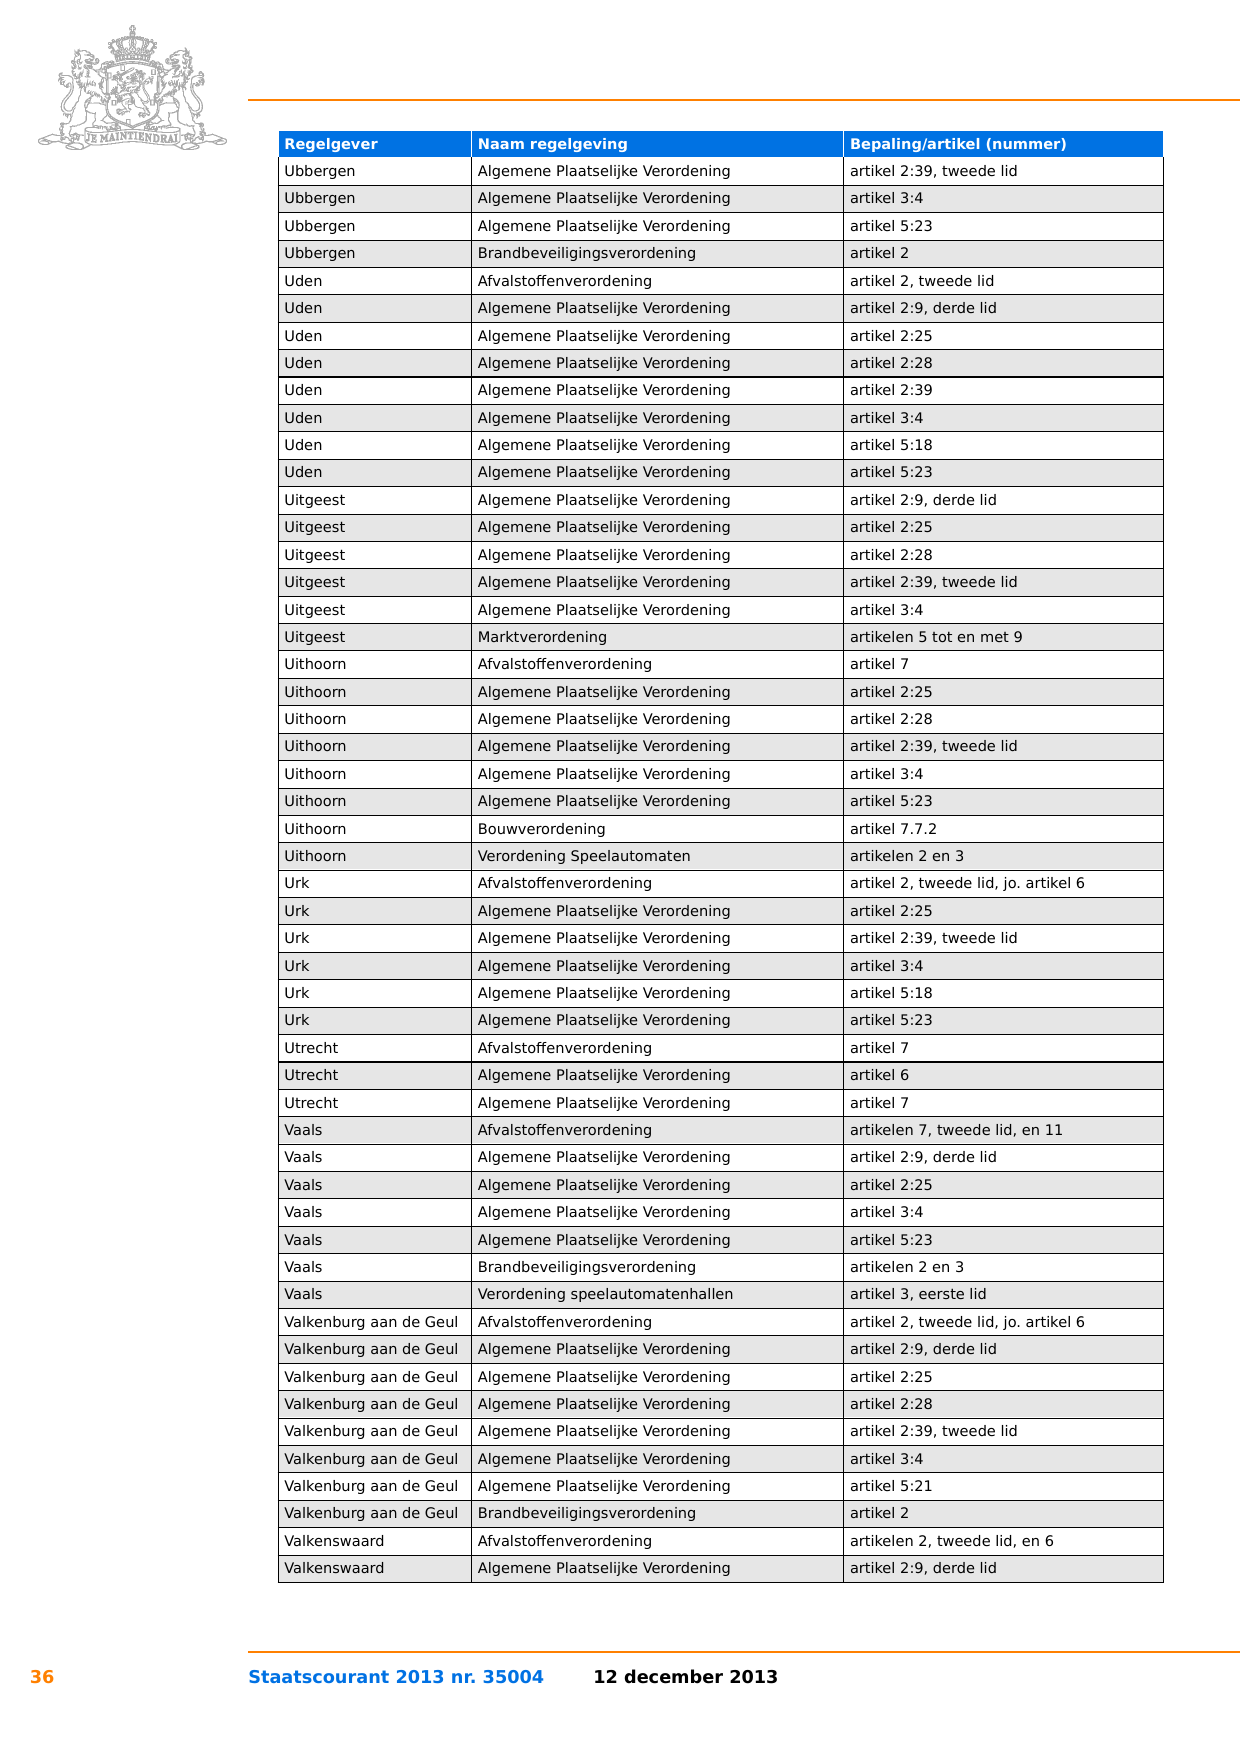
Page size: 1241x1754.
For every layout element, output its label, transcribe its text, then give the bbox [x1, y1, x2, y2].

table_cell artikel 5:23 [844, 213, 1163, 239]
table_cell Algemene Plaatselijke Verordening [472, 597, 843, 623]
table_cell Marktverordening [472, 624, 843, 650]
table_cell Urk [279, 925, 471, 952]
table_cell artikel 2:25 [844, 1172, 1163, 1198]
table_header Regelgever [279, 131, 471, 157]
table_cell Uitgeest [279, 569, 471, 596]
table_cell Valkenswaard [279, 1528, 471, 1554]
table_cell Brandbeveiligingsverordening [472, 1254, 843, 1281]
table_cell Utrecht [279, 1063, 471, 1089]
table_cell artikel 5:23 [844, 1008, 1163, 1034]
table_cell Uden [279, 432, 471, 459]
table_cell artikelen 2, tweede lid, en 6 [844, 1528, 1163, 1554]
table_cell Algemene Plaatselijke Verordening [472, 405, 843, 431]
table_cell Algemene Plaatselijke Verordening [472, 186, 843, 212]
table_cell artikelen 7, tweede lid, en 11 [844, 1117, 1163, 1143]
table_cell Valkenswaard [279, 1556, 471, 1582]
table_cell artikel 5:23 [844, 460, 1163, 486]
table_cell Bouwverordening [472, 816, 843, 842]
table_cell Valkenburg aan de Geul [279, 1391, 471, 1417]
table_cell Algemene Plaatselijke Verordening [472, 1556, 843, 1582]
table_cell Uden [279, 405, 471, 431]
table_cell artikelen 5 tot en met 9 [844, 624, 1163, 650]
table_cell Algemene Plaatselijke Verordening [472, 1446, 843, 1472]
table_cell artikel 2 [844, 1501, 1163, 1527]
table_cell Algemene Plaatselijke Verordening [472, 569, 843, 596]
table_cell Valkenburg aan de Geul [279, 1364, 471, 1390]
table_cell artikel 6 [844, 1063, 1163, 1089]
table_cell artikelen 2 en 3 [844, 843, 1163, 869]
table_cell Brandbeveiligingsverordening [472, 241, 843, 267]
table_cell Afvalstoffenverordening [472, 1528, 843, 1554]
table_cell Algemene Plaatselijke Verordening [472, 1172, 843, 1198]
table_cell Afvalstoffenverordening [472, 1309, 843, 1335]
table_cell Algemene Plaatselijke Verordening [472, 323, 843, 349]
table_cell Afvalstoffenverordening [472, 1117, 843, 1143]
table_cell Algemene Plaatselijke Verordening [472, 953, 843, 979]
table_cell Utrecht [279, 1035, 471, 1061]
table_cell artikel 5:23 [844, 789, 1163, 815]
table_cell Vaals [279, 1282, 471, 1308]
table_cell Algemene Plaatselijke Verordening [472, 789, 843, 815]
table_cell Valkenburg aan de Geul [279, 1473, 471, 1500]
table_cell Algemene Plaatselijke Verordening [472, 1419, 843, 1445]
table_cell artikel 3:4 [844, 186, 1163, 212]
table_cell artikel 2:25 [844, 898, 1163, 924]
table_cell Utrecht [279, 1090, 471, 1116]
table_cell Vaals [279, 1227, 471, 1253]
table_cell Algemene Plaatselijke Verordening [472, 898, 843, 924]
table_cell Algemene Plaatselijke Verordening [472, 734, 843, 760]
table_cell artikel 2:39, tweede lid [844, 569, 1163, 596]
table_cell Vaals [279, 1145, 471, 1171]
table_cell Uithoorn [279, 734, 471, 760]
table_cell Vaals [279, 1172, 471, 1198]
table_cell Uitgeest [279, 515, 471, 541]
table_cell artikel 2:9, derde lid [844, 295, 1163, 322]
table_cell artikel 2:39, tweede lid [844, 734, 1163, 760]
table_cell Uithoorn [279, 706, 471, 733]
table_cell Algemene Plaatselijke Verordening [472, 980, 843, 1007]
table_cell artikel 2:39, tweede lid [844, 158, 1163, 185]
table_cell Algemene Plaatselijke Verordening [472, 350, 843, 376]
table_cell artikel 3:4 [844, 597, 1163, 623]
table_cell artikel 2:25 [844, 1364, 1163, 1390]
table_cell Algemene Plaatselijke Verordening [472, 679, 843, 705]
table_cell Uithoorn [279, 843, 471, 869]
table_cell Algemene Plaatselijke Verordening [472, 1227, 843, 1253]
table_cell artikel 3:4 [844, 1446, 1163, 1472]
table_cell Uden [279, 323, 471, 349]
table_cell Vaals [279, 1199, 471, 1226]
table_cell Uithoorn [279, 816, 471, 842]
table_cell Algemene Plaatselijke Verordening [472, 925, 843, 952]
table_cell Vaals [279, 1117, 471, 1143]
table_cell Algemene Plaatselijke Verordening [472, 1145, 843, 1171]
table_cell artikel 3:4 [844, 1199, 1163, 1226]
table_cell Ubbergen [279, 158, 471, 185]
table_cell artikel 3:4 [844, 761, 1163, 787]
table_cell Urk [279, 1008, 471, 1034]
table_cell artikel 2, tweede lid, jo. artikel 6 [844, 1309, 1163, 1335]
table_cell Uden [279, 460, 471, 486]
table_cell artikel 2:9, derde lid [844, 1336, 1163, 1363]
table_cell Urk [279, 871, 471, 897]
table_cell Uden [279, 295, 471, 322]
table_cell Algemene Plaatselijke Verordening [472, 1063, 843, 1089]
table_cell Urk [279, 953, 471, 979]
table_cell Algemene Plaatselijke Verordening [472, 761, 843, 787]
table_cell Verordening speelautomatenhallen [472, 1282, 843, 1308]
table_cell Vaals [279, 1254, 471, 1281]
table_cell Algemene Plaatselijke Verordening [472, 487, 843, 513]
table_cell Brandbeveiligingsverordening [472, 1501, 843, 1527]
table_cell artikel 3:4 [844, 953, 1163, 979]
table_cell Algemene Plaatselijke Verordening [472, 213, 843, 239]
table_cell Ubbergen [279, 186, 471, 212]
table_cell Algemene Plaatselijke Verordening [472, 158, 843, 185]
table_cell Valkenburg aan de Geul [279, 1336, 471, 1363]
table_cell Algemene Plaatselijke Verordening [472, 515, 843, 541]
table_cell artikel 5:23 [844, 1227, 1163, 1253]
table_cell artikel 7 [844, 651, 1163, 678]
table_cell artikel 2 [844, 241, 1163, 267]
table_cell artikelen 2 en 3 [844, 1254, 1163, 1281]
table_cell artikel 2:28 [844, 1391, 1163, 1417]
table_cell Afvalstoffenverordening [472, 871, 843, 897]
table_cell artikel 3, eerste lid [844, 1282, 1163, 1308]
table_cell artikel 2:25 [844, 323, 1163, 349]
table_cell artikel 2:39 [844, 378, 1163, 404]
table_cell Algemene Plaatselijke Verordening [472, 1391, 843, 1417]
table_cell Afvalstoffenverordening [472, 1035, 843, 1061]
table_cell Valkenburg aan de Geul [279, 1419, 471, 1445]
table_cell Algemene Plaatselijke Verordening [472, 432, 843, 459]
table_cell Algemene Plaatselijke Verordening [472, 1336, 843, 1363]
table_cell Uden [279, 350, 471, 376]
table_cell Valkenburg aan de Geul [279, 1501, 471, 1527]
table_header Naam regelgeving [472, 131, 843, 157]
table_cell Algemene Plaatselijke Verordening [472, 295, 843, 322]
table_cell artikel 5:21 [844, 1473, 1163, 1500]
table_cell artikel 7 [844, 1035, 1163, 1061]
table_cell artikel 7 [844, 1090, 1163, 1116]
table_cell Uithoorn [279, 679, 471, 705]
table_cell Algemene Plaatselijke Verordening [472, 1473, 843, 1500]
table_cell Verordening Speelautomaten [472, 843, 843, 869]
table_cell artikel 2, tweede lid, jo. artikel 6 [844, 871, 1163, 897]
table_cell Valkenburg aan de Geul [279, 1446, 471, 1472]
table_cell Ubbergen [279, 241, 471, 267]
table_cell Uden [279, 268, 471, 294]
table_cell Uitgeest [279, 597, 471, 623]
table_cell artikel 2:9, derde lid [844, 1145, 1163, 1171]
table_cell artikel 7.7.2 [844, 816, 1163, 842]
table_cell artikel 5:18 [844, 980, 1163, 1007]
table_cell Valkenburg aan de Geul [279, 1309, 471, 1335]
table_cell artikel 2:28 [844, 706, 1163, 733]
table_cell Uden [279, 378, 471, 404]
table_cell Uitgeest [279, 542, 471, 568]
table_cell artikel 2:39, tweede lid [844, 925, 1163, 952]
table_cell Algemene Plaatselijke Verordening [472, 706, 843, 733]
table_cell artikel 2, tweede lid [844, 268, 1163, 294]
table_cell artikel 2:28 [844, 350, 1163, 376]
table_cell Ubbergen [279, 213, 471, 239]
table_cell Algemene Plaatselijke Verordening [472, 378, 843, 404]
table_cell Uitgeest [279, 487, 471, 513]
table_cell artikel 2:39, tweede lid [844, 1419, 1163, 1445]
table_cell Algemene Plaatselijke Verordening [472, 1008, 843, 1034]
table_cell Algemene Plaatselijke Verordening [472, 1090, 843, 1116]
table_cell Algemene Plaatselijke Verordening [472, 1364, 843, 1390]
table_cell artikel 3:4 [844, 405, 1163, 431]
table_cell artikel 2:25 [844, 679, 1163, 705]
table_cell Uitgeest [279, 624, 471, 650]
table_cell artikel 2:28 [844, 542, 1163, 568]
table_cell artikel 2:25 [844, 515, 1163, 541]
table_cell artikel 2:9, derde lid [844, 1556, 1163, 1582]
table_cell Uithoorn [279, 789, 471, 815]
table_cell Uithoorn [279, 761, 471, 787]
picture [38, 25, 227, 150]
table_cell Urk [279, 898, 471, 924]
table_cell Uithoorn [279, 651, 471, 678]
table_cell artikel 2:9, derde lid [844, 487, 1163, 513]
table_cell Algemene Plaatselijke Verordening [472, 460, 843, 486]
table_cell Algemene Plaatselijke Verordening [472, 1199, 843, 1226]
table_cell Afvalstoffenverordening [472, 268, 843, 294]
table_header Bepaling/artikel (nummer) [844, 131, 1163, 157]
table_cell Urk [279, 980, 471, 1007]
table_cell Afvalstoffenverordening [472, 651, 843, 678]
table_cell Algemene Plaatselijke Verordening [472, 542, 843, 568]
table_cell artikel 5:18 [844, 432, 1163, 459]
